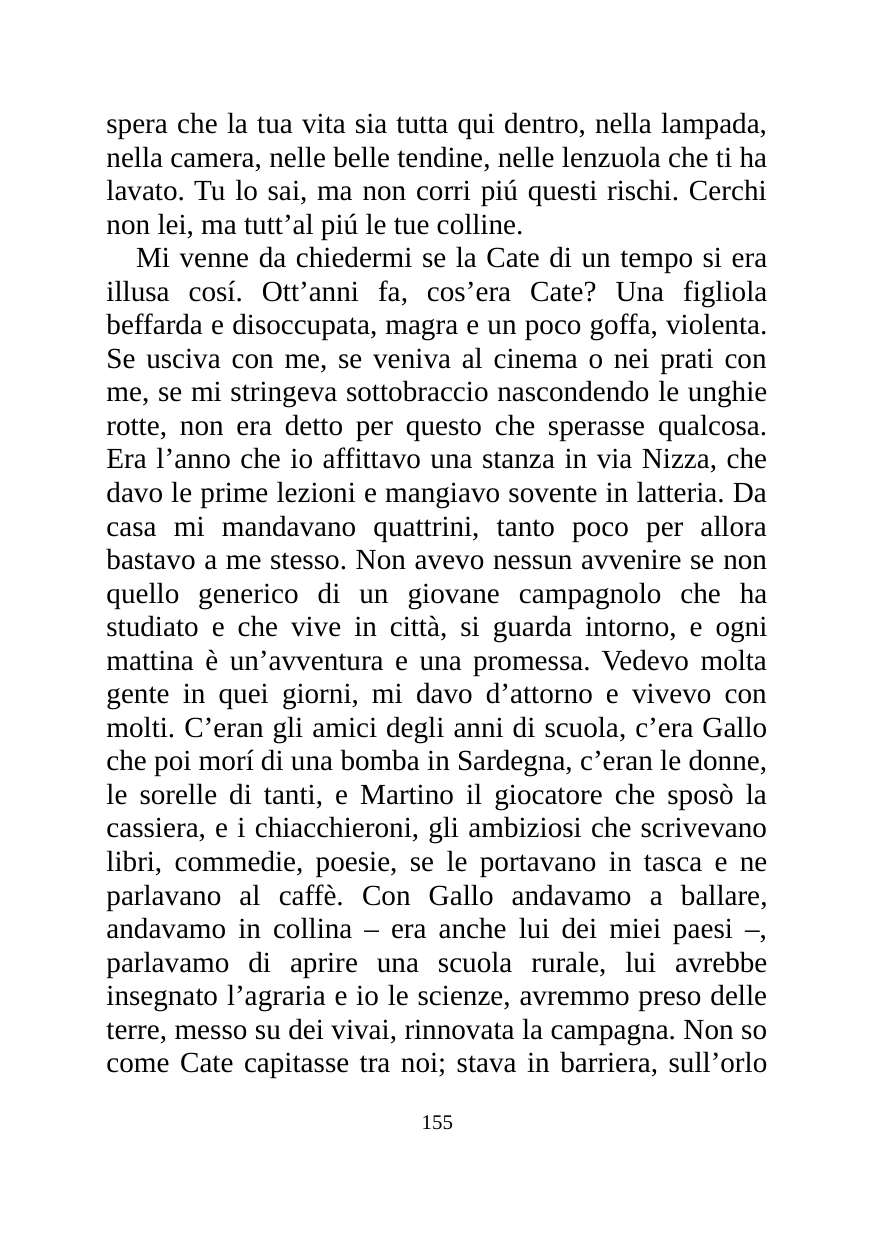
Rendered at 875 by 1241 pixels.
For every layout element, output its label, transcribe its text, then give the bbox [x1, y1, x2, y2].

text spera che la tua vita sia tutta qui dentro, nella lampada, nella camera, nelle belle tendine, nelle lenzuola che ti ha lavato. Tu lo sai, ma non corri piú questi rischi. Cerchi non lei, ma tutt’al piú le tue colline. [106, 106, 768, 240]
text Mi venne da chiedermi se la Cate di un tempo si era illusa cosí. Ott’anni fa, cos’era Cate? Una figliola beffarda e disoccupata, magra e un poco goffa, violenta. Se usciva con me, se veniva al cinema o nei prati con me, se mi stringeva sottobraccio nascondendo le unghie rotte, non era detto per questo che sperasse qualcosa. Era l’anno che io affittavo una stanza in via Nizza, che davo le prime lezioni e mangiavo sovente in latteria. Da casa mi mandavano quattrini, tanto poco per allora bastavo a me stesso. Non avevo nessun avvenire se non quello generico di un giovane campagnolo che ha studiato e che vive in città, si guarda intorno, e ogni mattina è un’avventura e una promessa. Vedevo molta gente in quei giorni, mi davo d’attorno e vivevo con molti. C’eran gli amici degli anni di scuola, c’era Gallo che poi morí di una bomba in Sardegna, c’eran le donne, le sorelle di tanti, e Martino il giocatore che sposò la cassiera, e i chiacchieroni, gli ambiziosi che scrivevano libri, commedie, poesie, se le portavano in tasca e ne parlavano al caffè. Con Gallo andavamo a ballare, andavamo in collina – era anche lui dei miei paesi –, parlavamo di aprire una scuola rurale, lui avrebbe insegnato l’agraria e io le scienze, avremmo preso delle terre, messo su dei vivai, rinnovata la campagna. Non so come Cate capitasse tra noi; stava in barriera, sull’orlo [106, 240, 768, 1079]
